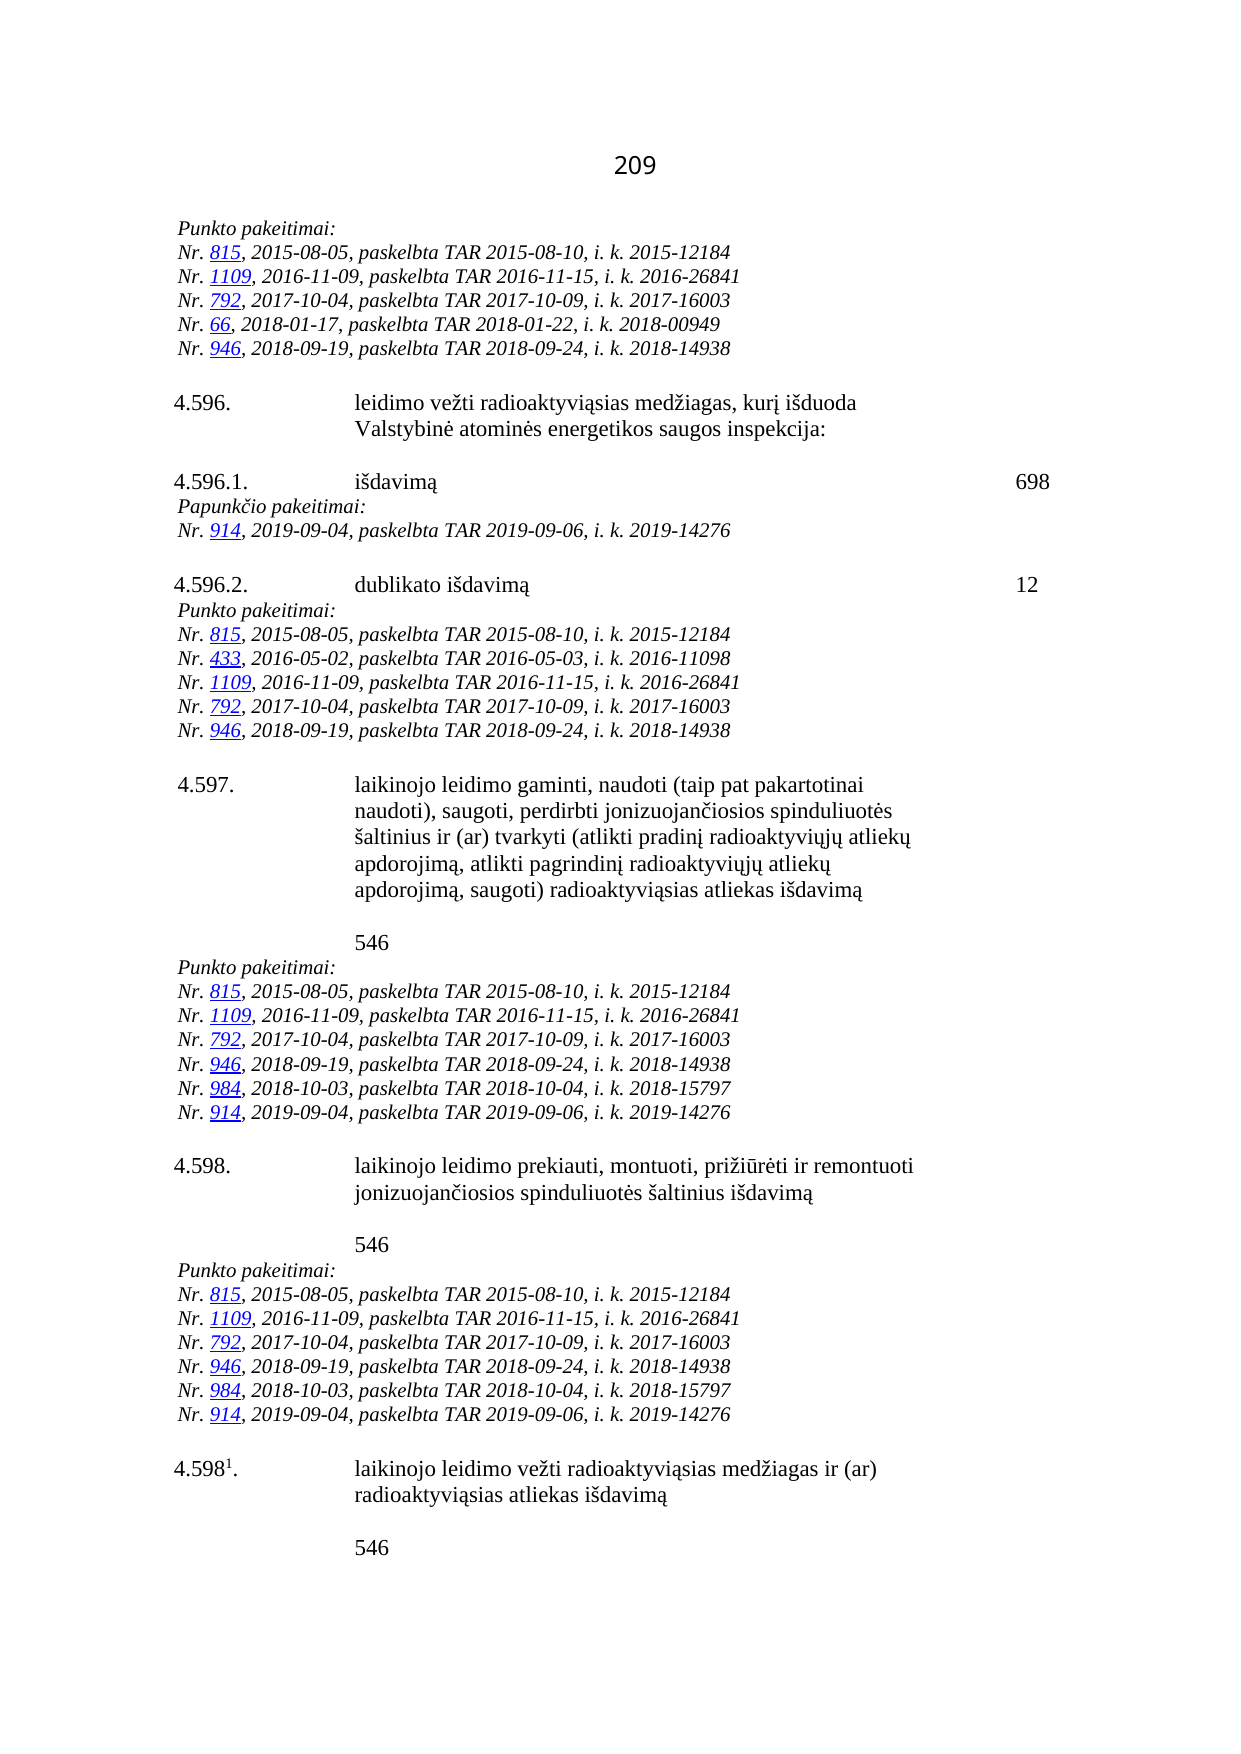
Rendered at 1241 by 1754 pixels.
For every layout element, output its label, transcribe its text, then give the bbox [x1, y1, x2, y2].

text Nr. 914, 2019-09-04, paskelbta TAR 2019-09-06, i. k. 2019-14276 [177, 1402, 1093, 1426]
text Nr. 946, 2018-09-19, paskelbta TAR 2018-09-24, i. k. 2018-14938 [177, 718, 1093, 742]
text Nr. 946, 2018-09-19, paskelbta TAR 2018-09-24, i. k. 2018-14938 [177, 1354, 1093, 1378]
text 4.596.2. dublikato išdavimą 12 [174, 571, 1093, 598]
text Punkto pakeitimai: [177, 1258, 1093, 1282]
text Punkto pakeitimai: [177, 216, 1093, 240]
text 4.596. leidimo vežti radioaktyviąsias medžiagas, kurį išduoda Valstybinė atominės energetikos saugos inspekcija: [174, 389, 945, 468]
text Nr. 946, 2018-09-19, paskelbta TAR 2018-09-24, i. k. 2018-14938 [177, 336, 1093, 360]
text Nr. 815, 2015-08-05, paskelbta TAR 2015-08-10, i. k. 2015-12184 [177, 240, 1093, 264]
text Nr. 792, 2017-10-04, paskelbta TAR 2017-10-09, i. k. 2017-16003 [177, 1330, 1093, 1354]
text Nr. 792, 2017-10-04, paskelbta TAR 2017-10-09, i. k. 2017-16003 [177, 1027, 1093, 1051]
text Nr. 1109, 2016-11-09, paskelbta TAR 2016-11-15, i. k. 2016-26841 [177, 264, 1093, 288]
text 4.5981. laikinojo leidimo vežti radioaktyviąsias medžiagas ir (ar) radioaktyviąsias atliekas išdavimą 546 [174, 1455, 945, 1560]
text 4.596.1. išdavimą 698 [174, 468, 1093, 494]
text Punkto pakeitimai: [177, 598, 1093, 622]
text Nr. 914, 2019-09-04, paskelbta TAR 2019-09-06, i. k. 2019-14276 [177, 1099, 1093, 1124]
text Nr. 984, 2018-10-03, paskelbta TAR 2018-10-04, i. k. 2018-15797 [177, 1378, 1093, 1402]
text Nr. 433, 2016-05-02, paskelbta TAR 2016-05-03, i. k. 2016-11098 [177, 646, 1093, 670]
text Nr. 1109, 2016-11-09, paskelbta TAR 2016-11-15, i. k. 2016-26841 [177, 1306, 1093, 1330]
text Nr. 815, 2015-08-05, paskelbta TAR 2015-08-10, i. k. 2015-12184 [177, 1282, 1093, 1306]
text Nr. 1109, 2016-11-09, paskelbta TAR 2016-11-15, i. k. 2016-26841 [177, 670, 1093, 694]
text Nr. 66, 2018-01-17, paskelbta TAR 2018-01-22, i. k. 2018-00949 [177, 312, 1093, 336]
text 4.597. laikinojo leidimo gaminti, naudoti (taip pat pakartotinai naudoti), saugoti, perdirbti jonizuojančiosios spinduliuotės šaltinius ir (ar) tvarkyti (atlikti pradinį radioaktyviųjų atliekų apdorojimą, atlikti pagrindinį radioaktyviųjų atliekų apdorojimą, saugoti) radioaktyviąsias atliekas išdavimą 546 [177, 771, 945, 955]
text Nr. 1109, 2016-11-09, paskelbta TAR 2016-11-15, i. k. 2016-26841 [177, 1003, 1093, 1027]
text Nr. 946, 2018-09-19, paskelbta TAR 2018-09-24, i. k. 2018-14938 [177, 1051, 1093, 1076]
text Nr. 792, 2017-10-04, paskelbta TAR 2017-10-09, i. k. 2017-16003 [177, 288, 1093, 312]
text Nr. 815, 2015-08-05, paskelbta TAR 2015-08-10, i. k. 2015-12184 [177, 622, 1093, 646]
text Punkto pakeitimai: [177, 955, 1093, 979]
text Nr. 792, 2017-10-04, paskelbta TAR 2017-10-09, i. k. 2017-16003 [177, 694, 1093, 718]
text 4.598. laikinojo leidimo prekiauti, montuoti, prižiūrėti ir remontuoti jonizuojančiosios spinduliuotės šaltinius išdavimą 546 [174, 1152, 945, 1258]
text Nr. 815, 2015-08-05, paskelbta TAR 2015-08-10, i. k. 2015-12184 [177, 979, 1093, 1003]
text Papunkčio pakeitimai: [177, 494, 1093, 518]
text Nr. 914, 2019-09-04, paskelbta TAR 2019-09-06, i. k. 2019-14276 [177, 518, 1093, 542]
text Nr. 984, 2018-10-03, paskelbta TAR 2018-10-04, i. k. 2018-15797 [177, 1076, 1093, 1099]
